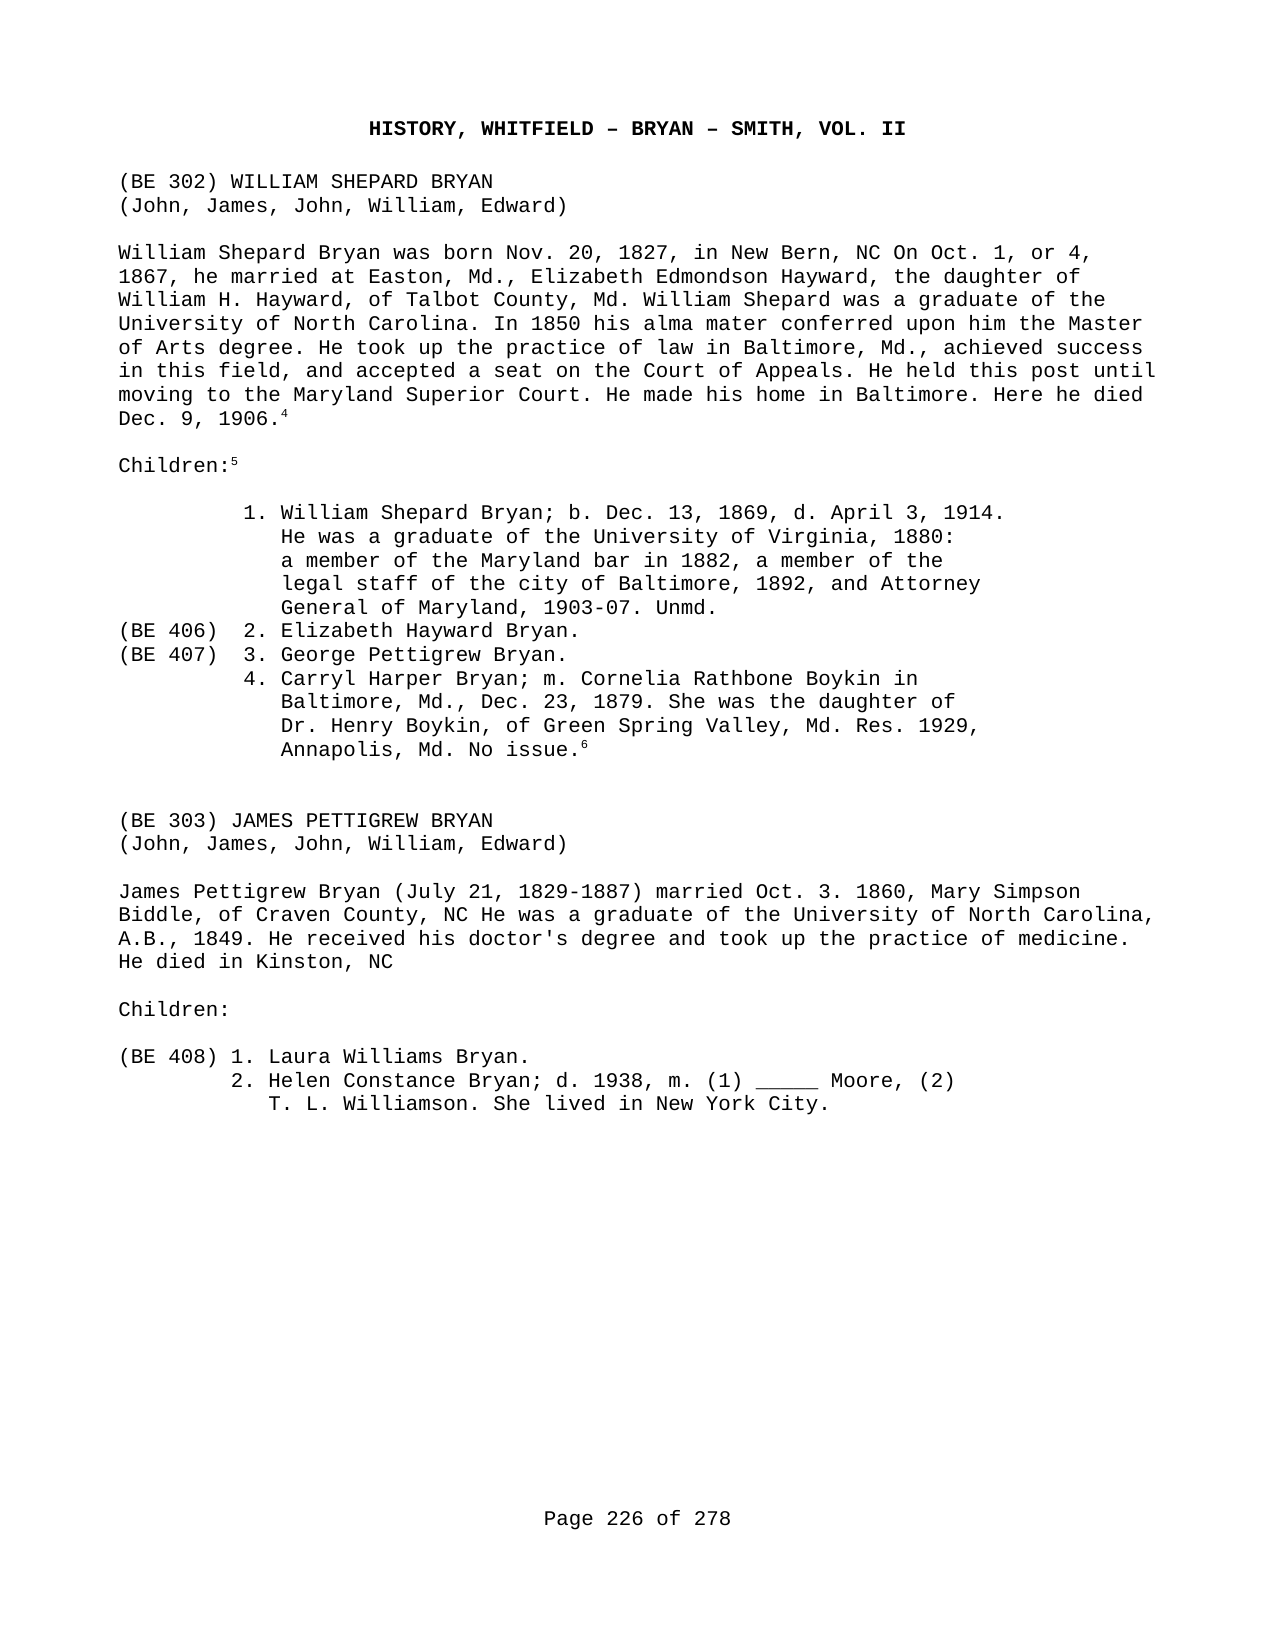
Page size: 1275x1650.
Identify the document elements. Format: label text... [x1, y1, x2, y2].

text T. L. Williamson. She lived in New York City. [118, 1093, 1157, 1117]
text 2. Helen Constance Bryan; d. 1938, m. (1) _____ Moore, (2) [118, 1070, 1157, 1093]
text General of Maryland, 1903-07. Unmd. [118, 597, 1157, 621]
text (BE 406) 2. Elizabeth Hayward Bryan. [118, 621, 1157, 644]
text a member of the Maryland bar in 1882, a member of the [118, 549, 1157, 573]
text Dr. Henry Boykin, of Green Spring Valley, Md. Res. 1929, [118, 715, 1157, 739]
text Annapolis, Md. No issue.6 [118, 739, 1157, 762]
text William Shepard Bryan was born Nov. 20, 1827, in New Bern, NC On Oct. 1, or 4, 1867, he married at Easton, Md., Elizabeth Edmondson Hayward, the daughter of William H. Hayward, of Talbot County, Md. William Shepard was a graduate of the University of North Carolina. In 1850 his alma mater conferred upon him the Master of Arts degree. He took up the practice of law in Baltimore, Md., achieved success in this field, and accepted a seat on the Court of Appeals. He held this post until moving to the Maryland Superior Court. He made his home in Baltimore. Here he died Dec. 9, 1906.4 [118, 242, 1157, 431]
text legal staff of the city of Baltimore, 1892, and Attorney [118, 573, 1157, 597]
text 1. William Shepard Bryan; b. Dec. 13, 1869, d. April 3, 1914. [118, 502, 1157, 526]
text (John, James, John, William, Edward) [118, 195, 1157, 218]
text Children: [118, 999, 1157, 1022]
text (John, James, John, William, Edward) [118, 833, 1157, 857]
text (BE 302) WILLIAM SHEPARD BRYAN [118, 171, 1157, 195]
text He was a graduate of the University of Virginia, 1880: [118, 526, 1157, 549]
text 4. Carryl Harper Bryan; m. Cornelia Rathbone Boykin in [118, 668, 1157, 691]
text Baltimore, Md., Dec. 23, 1879. She was the daughter of [118, 691, 1157, 715]
text Children:5 [118, 455, 1157, 479]
text (BE 408) 1. Laura Williams Bryan. [118, 1046, 1157, 1070]
text James Pettigrew Bryan (July 21, 1829-1887) married Oct. 3. 1860, Mary Simpson Biddle, of Craven County, NC He was a graduate of the University of North Carolina, A.B., 1849. He received his doctor's degree and took up the practice of medicine. He died in Kinston, NC [118, 881, 1157, 975]
text (BE 303) JAMES PETTIGREW BRYAN [118, 810, 1157, 833]
text (BE 407) 3. George Pettigrew Bryan. [118, 644, 1157, 668]
